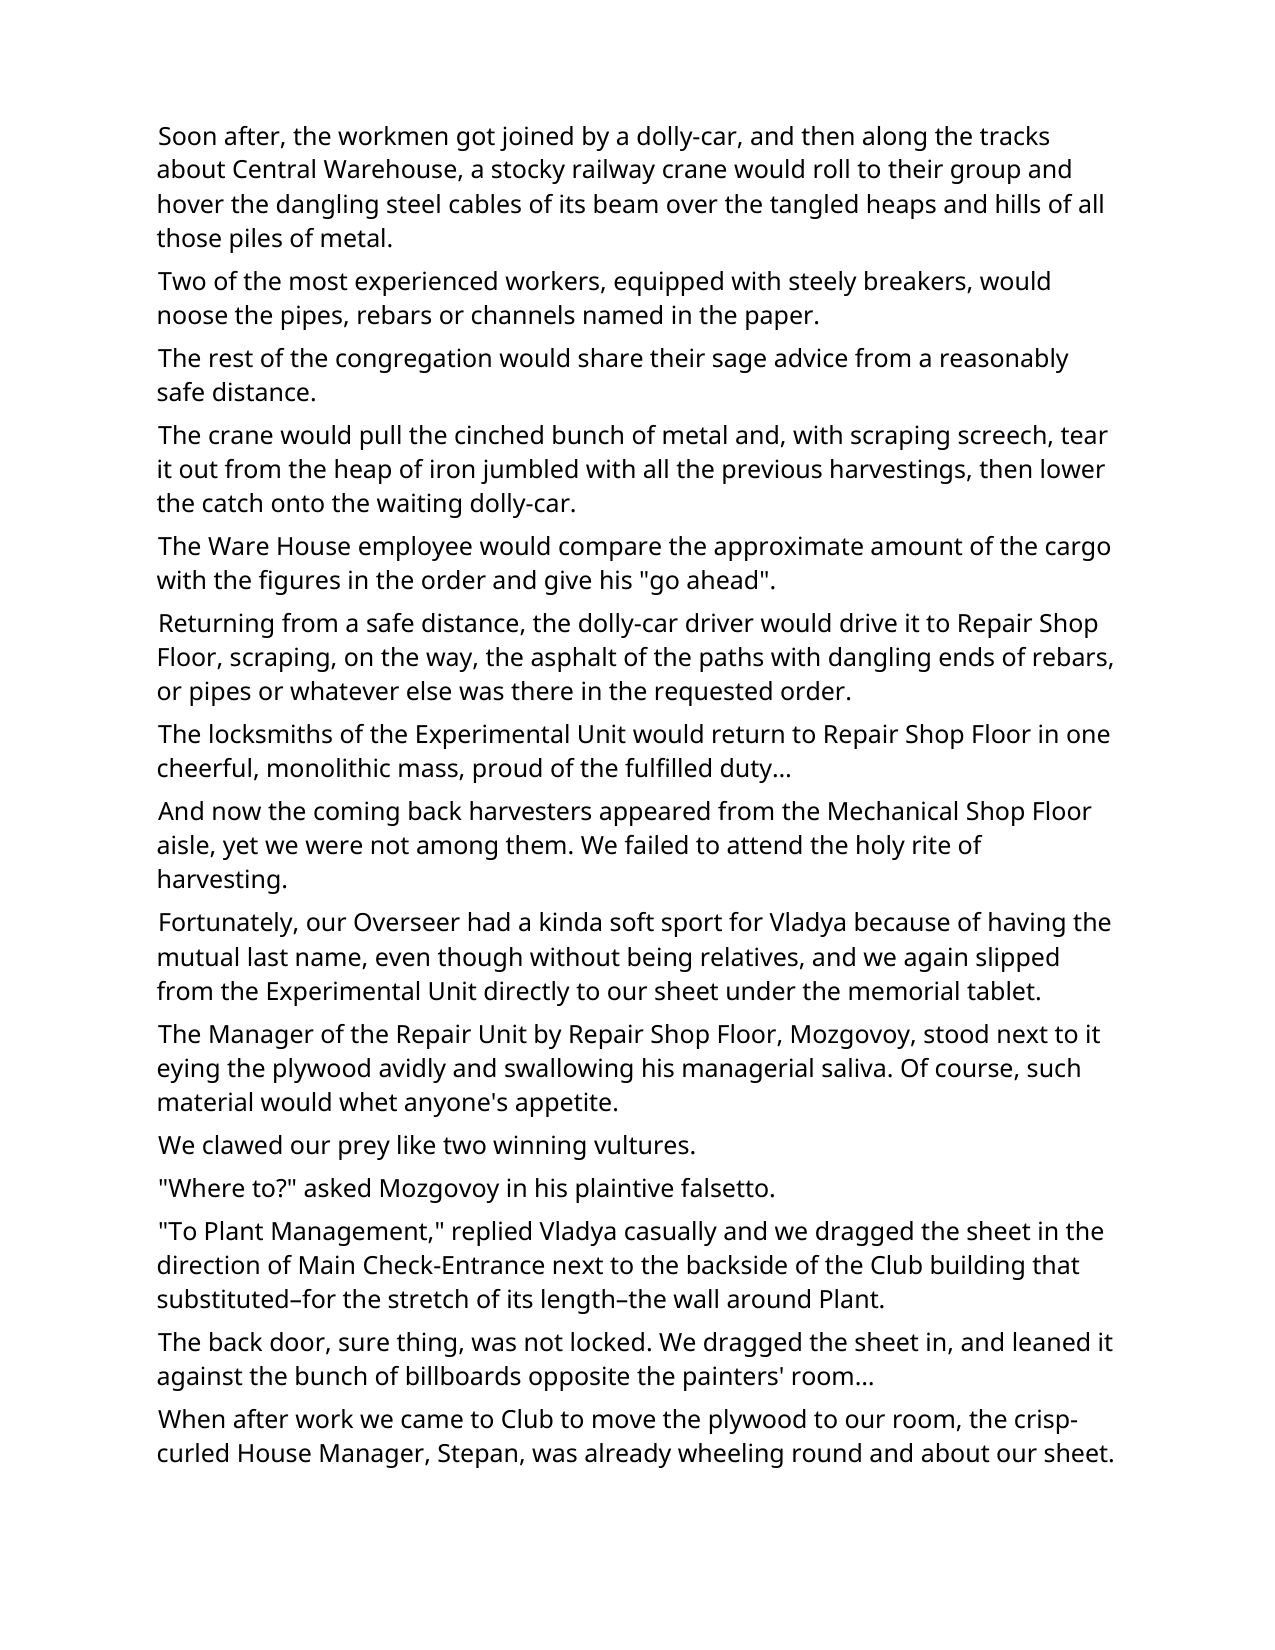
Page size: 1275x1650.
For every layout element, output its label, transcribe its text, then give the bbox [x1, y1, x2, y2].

text The rest of the congregation would share their sage advice from a reasonably safe distance. [156, 340, 1118, 408]
text The back door, sure thing, was not locked. We dragged the sheet in, and leaned it against the bunch of billboards opposite the painters' room… [156, 1324, 1118, 1393]
text Two of the most experienced workers, equipped with steely breakers, would noose the pipes, rebars or channels named in the paper. [156, 263, 1118, 331]
text Soon after, the workmen got joined by a dolly-car, and then along the tracks about Central Warehouse, a stocky railway crane would roll to their group and hover the dangling steel cables of its beam over the tangled heaps and hills of all those piles of metal. [156, 118, 1118, 254]
text We clawed our prey like two winning vultures. [156, 1127, 1118, 1161]
text "To Plant Management," replied Vladya casually and we dragged the sheet in the direction of Main Check-Entrance next to the backside of the Club building that substituted–for the stretch of its length–the wall around Plant. [156, 1213, 1118, 1316]
text When after work we came to Club to move the plywood to our room, the crisp-curled House Manager, Stepan, was already wheeling round and about our sheet. [156, 1402, 1118, 1470]
text Fortunately, our Overseer had a kinda soft sport for Vladya because of having the mutual last name, even though without being relatives, and we again slipped from the Experimental Unit directly to our sheet under the memorial tablet. [156, 905, 1118, 1007]
text "Where to?" asked Mozgovoy in his plaintive falsetto. [156, 1170, 1118, 1204]
text The Manager of the Repair Unit by Repair Shop Floor, Mozgovoy, stood next to it eying the plywood avidly and swallowing his managerial saliva. Of course, such material would whet anyone's appetite. [156, 1016, 1118, 1118]
text The Ware House employee would compare the approximate amount of the cargo with the figures in the order and give his "go ahead". [156, 529, 1118, 597]
text The crane would pull the cinched bunch of metal and, with scraping screech, tear it out from the heap of iron jumbled with all the previous harvestings, then lower the catch onto the waiting dolly-car. [156, 417, 1118, 520]
text The locksmiths of the Experimental Unit would return to Repair Shop Floor in one cheerful, monolithic mass, proud of the fulfilled duty… [156, 717, 1118, 785]
text And now the coming back harvesters appeared from the Mechanical Shop Floor aisle, yet we were not among them. We failed to attend the holy rite of harvesting. [156, 794, 1118, 896]
text Returning from a safe distance, the dolly-car driver would drive it to Repair Shop Floor, scraping, on the way, the asphalt of the paths with dangling ends of rebars, or pipes or whatever else was there in the requested order. [156, 606, 1118, 708]
